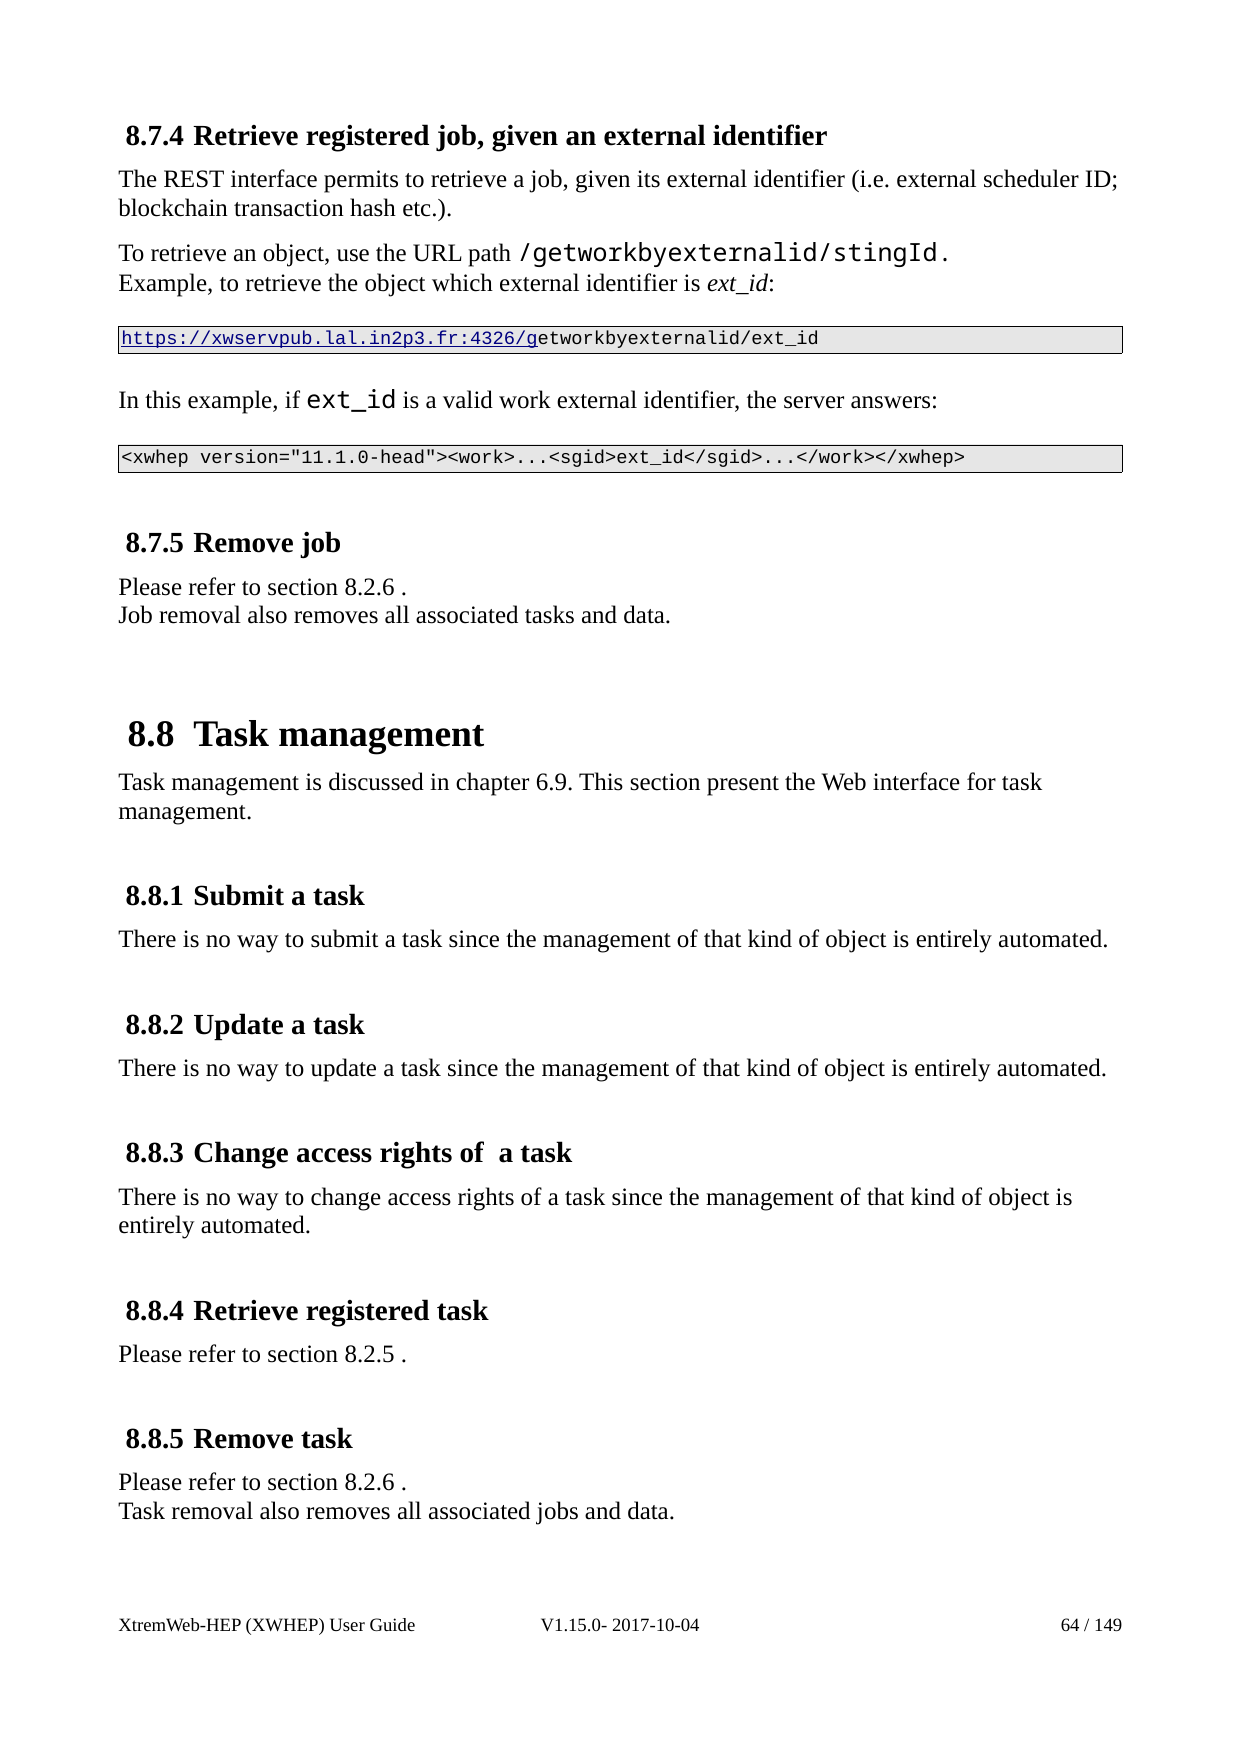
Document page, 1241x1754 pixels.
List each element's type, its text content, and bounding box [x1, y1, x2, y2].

subtitle Change access rights of a task [118, 1136, 1122, 1169]
text There is no way to change access rights of a task since the management of that kind of object is entirely automated. [118, 1182, 1122, 1239]
subtitle Retrieve registered job, given an external identifier [118, 118, 1122, 152]
text <xwhep version="11.1.0-head"><work>...<sgid>ext_id</sgid>...</work></xwhep> [119, 446, 1122, 472]
text Task management is discussed in chapter 6.9. This section present the Web interface for task management. [118, 767, 1122, 825]
text To retrieve an object, use the URL path /getworkbyexternalid/stingId. [118, 234, 1122, 268]
text The REST interface permits to retrieve a job, given its external identifier (i.e. external scheduler ID; blockchain transaction hash etc.). [118, 164, 1122, 222]
text Task removal also removes all associated jobs and data. [118, 1496, 1122, 1525]
subtitle Remove job [118, 526, 1122, 559]
text Please refer to section8.2.5. [118, 1339, 1122, 1368]
subtitle Remove task [118, 1421, 1122, 1455]
subtitle Task management [118, 712, 1122, 755]
text Job removal also removes all associated tasks and data. [118, 600, 1122, 629]
text There is no way to update a task since the management of that kind of object is entirely automated. [118, 1053, 1122, 1082]
text https://xwservpub.lal.in2p3.fr:4326/getworkbyexternalid/ext_id [119, 327, 1122, 353]
text There is no way to submit a task since the management of that kind of object is entirely automated. [118, 924, 1122, 953]
subtitle Retrieve registered task [118, 1293, 1122, 1326]
subtitle Update a task [118, 1007, 1122, 1041]
text Please refer to section8.2.6. [118, 1467, 1122, 1496]
text In this example, if ext_id is a valid work external identifier, the server answers: [118, 382, 1122, 416]
subtitle Submit a task [118, 878, 1122, 912]
text Please refer to section8.2.6. [118, 572, 1122, 600]
text Example, to retrieve the object which external identifier is ext_id: [118, 268, 1122, 297]
